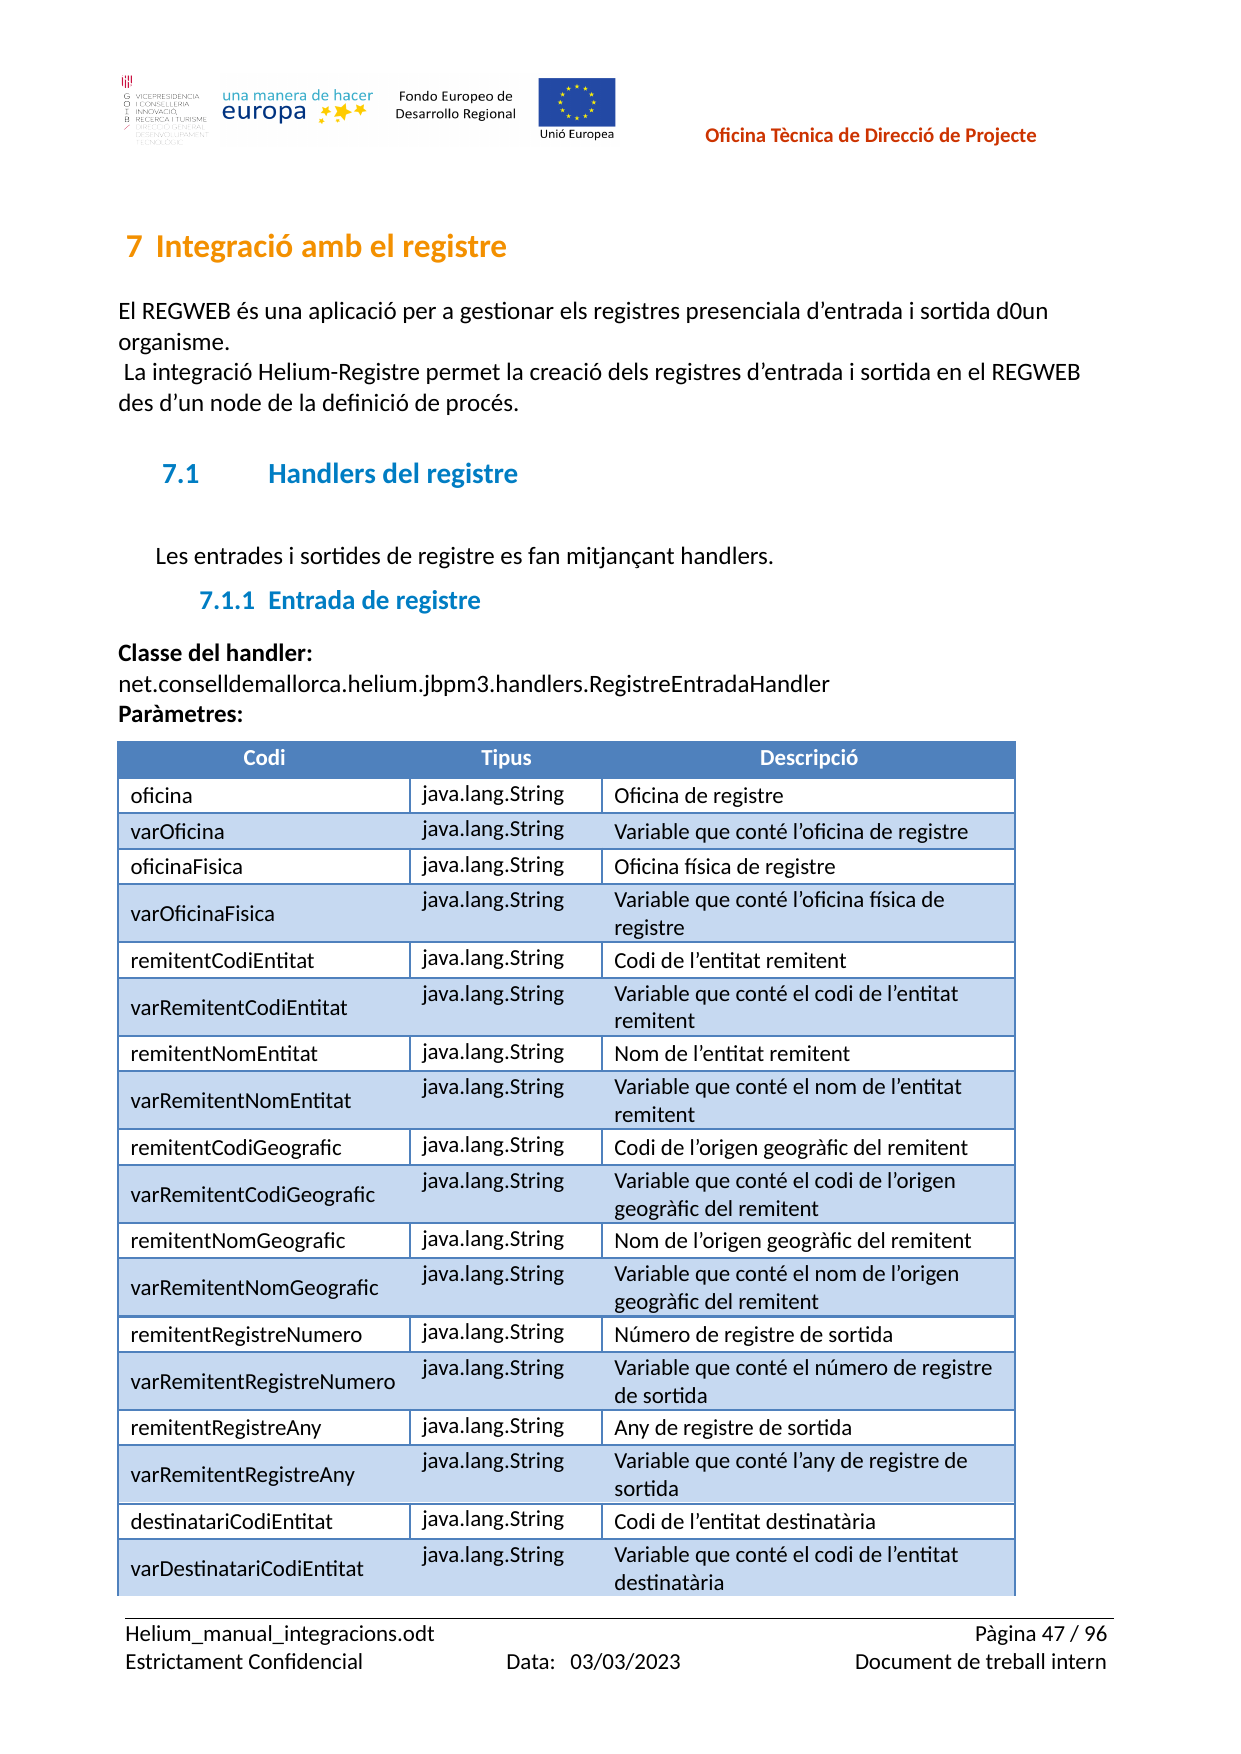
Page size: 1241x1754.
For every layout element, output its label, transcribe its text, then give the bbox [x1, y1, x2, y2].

table_cell java.lang.String [410, 814, 602, 848]
table_cell Nom de l’entitat remitent [603, 1037, 1014, 1070]
table_cell Oficina física de registre [603, 850, 1014, 883]
table_cell varRemitentNomGeografic [119, 1259, 410, 1315]
table_cell java.lang.String [410, 1072, 602, 1128]
table_cell java.lang.String [411, 779, 601, 812]
table_cell java.lang.String [411, 1318, 601, 1351]
table_cell java.lang.String [411, 1224, 601, 1257]
table_cell varRemitentCodiGeografic [119, 1166, 410, 1222]
table_cell Any de registre de sortida [603, 1411, 1014, 1444]
table_cell Variable que conté l’oficina de registre [602, 814, 1014, 848]
table_cell java.lang.String [410, 1166, 602, 1222]
table_cell Oficina de registre [603, 779, 1014, 812]
table_cell varOficina [119, 814, 410, 848]
table_cell java.lang.String [411, 943, 601, 977]
table_cell java.lang.String [410, 979, 602, 1035]
table_cell java.lang.String [411, 850, 601, 883]
table_cell remitentCodiEntitat [119, 943, 409, 977]
table_cell Variable que conté el codi de l’entitat remitent [602, 979, 1014, 1035]
table_header Tipus [410, 744, 602, 777]
table_cell Variable que conté el codi de l’entitat destinatària [602, 1540, 1014, 1596]
table_cell remitentCodiGeografic [119, 1130, 409, 1164]
table_cell Codi de l’entitat remitent [603, 943, 1014, 977]
table_cell java.lang.String [410, 1353, 602, 1409]
table_cell remitentRegistreNumero [119, 1318, 409, 1351]
text El REGWEB és una aplicació per a gestionar els registres presenciala d’entrada i sortida d0un organisme. La integració Helium-Registre permet la creació dels registres d’entrada i sortida en el REGWEB des d’un node de la definició de procés. [118, 295, 1122, 417]
table_cell Variable que conté el número de registre de sortida [602, 1353, 1014, 1409]
table_cell Variable que conté l’any de registre de sortida [602, 1446, 1014, 1502]
picture [118, 73, 213, 147]
table_cell varRemitentCodiEntitat [119, 979, 410, 1035]
table_cell java.lang.String [410, 1259, 602, 1315]
table_cell java.lang.String [410, 1446, 602, 1502]
table_cell remitentRegistreAny [119, 1411, 409, 1444]
subtitle Handlers del registre [155, 455, 1122, 490]
table_cell java.lang.String [411, 1037, 601, 1070]
table_cell Codi de l’entitat destinatària [603, 1505, 1014, 1538]
table_cell varOficinaFisica [119, 885, 410, 941]
text Les entrades i sortides de registre es fan mitjançant handlers. [155, 540, 1122, 571]
table_cell Número de registre de sortida [603, 1318, 1014, 1351]
table_cell oficina [119, 779, 409, 812]
table_cell Variable que conté el nom de l’origen geogràfic del remitent [602, 1259, 1014, 1315]
subtitle Integració amb el registre [118, 225, 1122, 266]
table_cell java.lang.String [411, 1505, 601, 1538]
text Classe del handler: [118, 637, 1122, 668]
table_header Codi [119, 744, 410, 777]
table_cell java.lang.String [411, 1130, 601, 1164]
table_cell java.lang.String [410, 885, 602, 941]
table_cell Nom de l’origen geogràfic del remitent [603, 1224, 1014, 1257]
table_cell varRemitentRegistreAny [119, 1446, 410, 1502]
text net.conselldemallorca.helium.jbpm3.handlers.RegistreEntradaHandler [118, 668, 1122, 698]
picture [219, 73, 621, 147]
table_cell Variable que conté l’oficina física de registre [602, 885, 1014, 941]
table_cell Variable que conté el nom de l’entitat remitent [602, 1072, 1014, 1128]
table_cell varDestinatariCodiEntitat [119, 1540, 410, 1596]
table_cell oficinaFisica [119, 850, 409, 883]
table_cell varRemitentNomEntitat [119, 1072, 410, 1128]
table_header Descripció [602, 744, 1014, 777]
text Paràmetres: [118, 698, 1122, 729]
table_cell remitentNomEntitat [119, 1037, 409, 1070]
table_cell java.lang.String [410, 1540, 602, 1596]
table_cell Codi de l’origen geogràfic del remitent [603, 1130, 1014, 1164]
subtitle Entrada de registre [193, 583, 1122, 616]
table_cell destinatariCodiEntitat [119, 1505, 409, 1538]
table_cell varRemitentRegistreNumero [119, 1353, 410, 1409]
table_cell Variable que conté el codi de l’origen geogràfic del remitent [602, 1166, 1014, 1222]
table_cell java.lang.String [411, 1411, 601, 1444]
table_cell remitentNomGeografic [119, 1224, 409, 1257]
